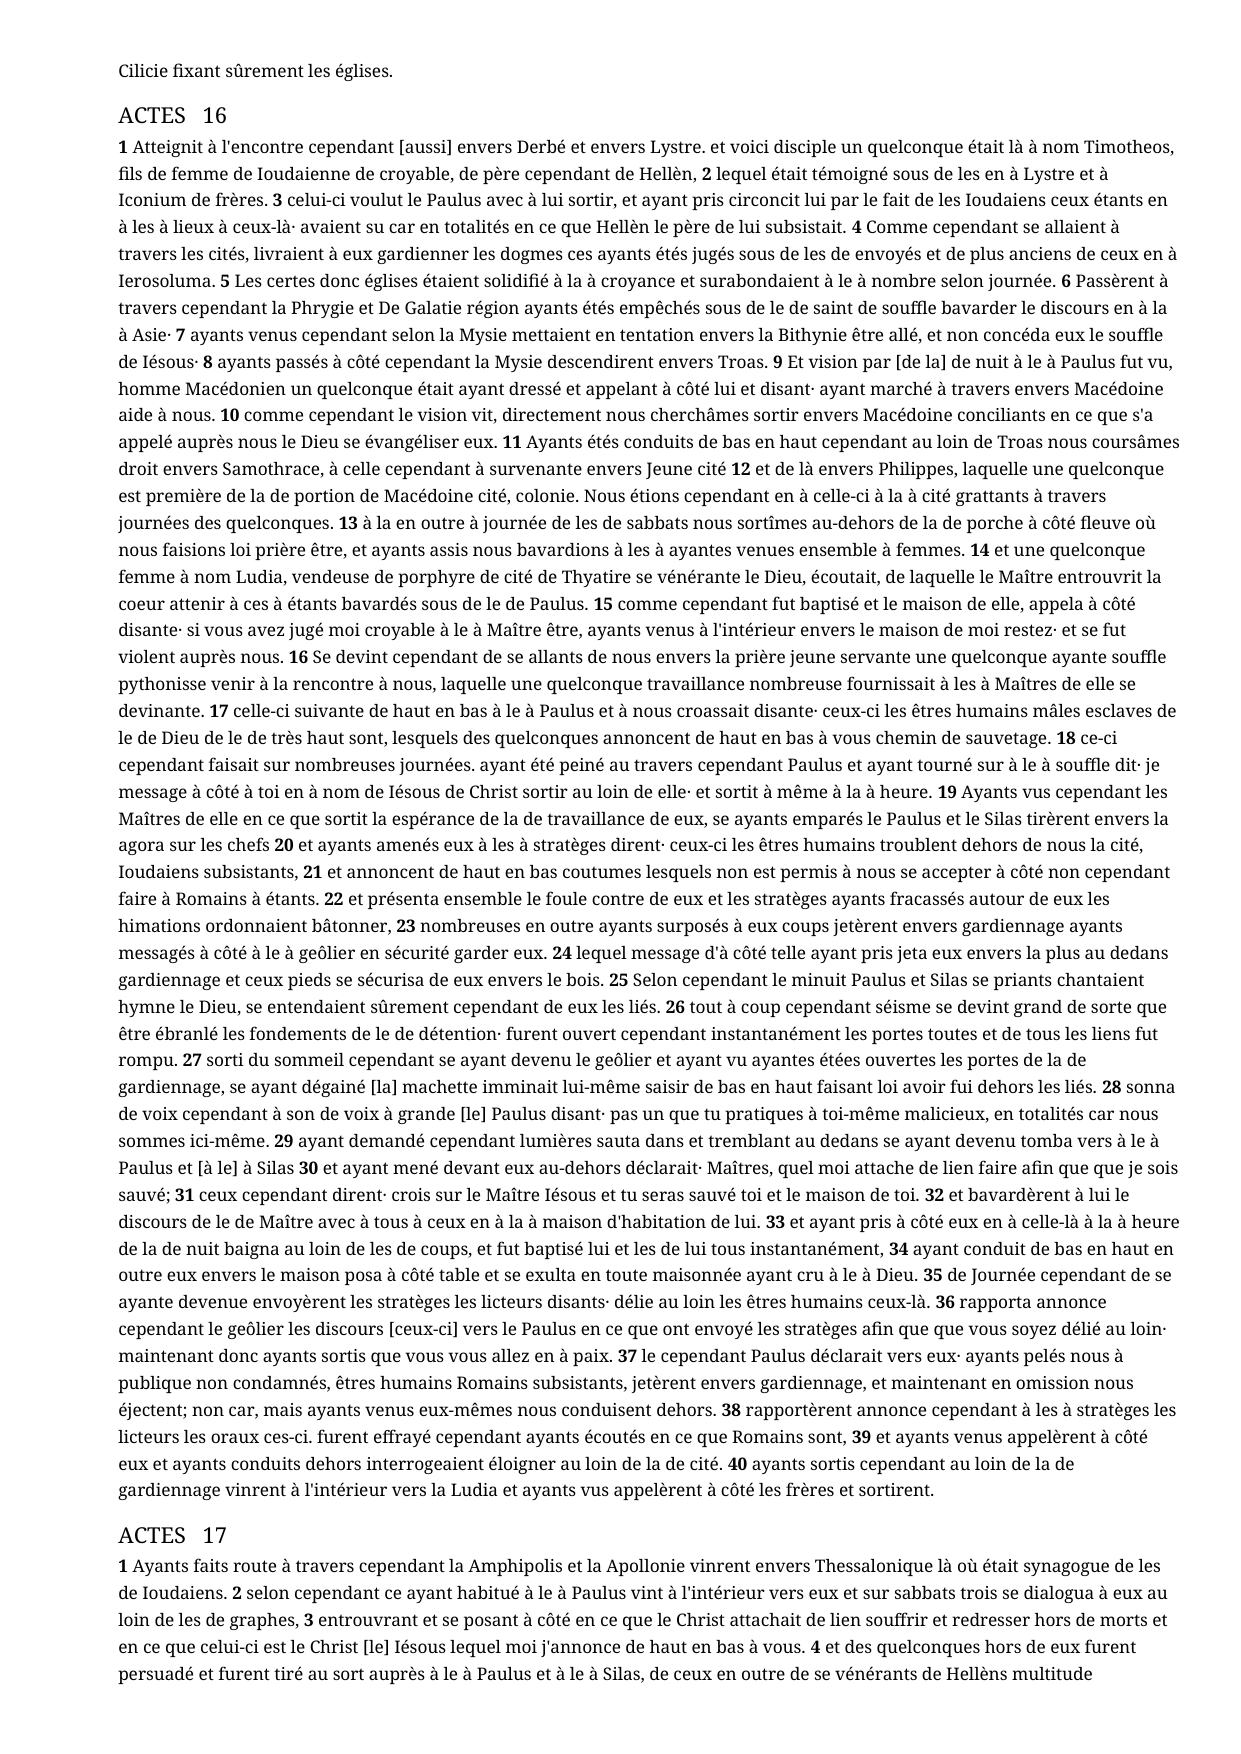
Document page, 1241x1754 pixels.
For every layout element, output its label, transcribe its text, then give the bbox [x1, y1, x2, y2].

text ACTES 17 [118, 1520, 1181, 1550]
text 1 Ayants faits route à travers cependant la Amphipolis et la Apollonie vinrent envers Thessalonique là où était synagogue de les de Ioudaiens. 2 selon cependant ce ayant habitué à le à Paulus vint à l'intérieur vers eux et sur sabbats trois se dialogua à eux au loin de les de graphes, 3 entrouvrant et se posant à côté en ce que le Christ attachait de lien souffrir et redresser hors de morts et en ce que celui-ci est le Christ [le] Iésous lequel moi j'annonce de haut en bas à vous. 4 et des quelconques hors de eux furent persuadé et furent tiré au sort auprès à le à Paulus et à le à Silas, de ceux en outre de se vénérants de Hellèns multitude [118, 1554, 1181, 1685]
text Cilicie fixant sûrement les églises. [118, 59, 1181, 82]
text 1 Atteignit à l'encontre cependant [aussi] envers Derbé et envers Lystre. et voici disciple un quelconque était là à nom Timotheos, fils de femme de Ioudaienne de croyable, de père cependant de Hellèn, 2 lequel était témoigné sous de les en à Lystre et à Iconium de frères. 3 celui-ci voulut le Paulus avec à lui sortir, et ayant pris circoncit lui par le fait de les Ioudaiens ceux étants en à les à lieux à ceux-là· avaient su car en totalités en ce que Hellèn le père de lui subsistait. 4 Comme cependant se allaient à travers les cités, livraient à eux gardienner les dogmes ces ayants étés jugés sous de les de envoyés et de plus anciens de ceux en à Ierosoluma. 5 Les certes donc églises étaient solidifié à la à croyance et surabondaient à le à nombre selon journée. 6 Passèrent à travers cependant la Phrygie et De Galatie région ayants étés empêchés sous de le de saint de souffle bavarder le discours en à la à Asie· 7 ayants venus cependant selon la Mysie mettaient en tentation envers la Bithynie être allé, et non concéda eux le souffle de Iésous· 8 ayants passés à côté cependant la Mysie descendirent envers Troas. 9 Et vision par [de la] de nuit à le à Paulus fut vu, homme Macédonien un quelconque était ayant dressé et appelant à côté lui et disant· ayant marché à travers envers Macédoine aide à nous. 10 comme cependant le vision vit, directement nous cherchâmes sortir envers Macédoine conciliants en ce que s'a appelé auprès nous le Dieu se évangéliser eux. 11 Ayants étés conduits de bas en haut cependant au loin de Troas nous coursâmes droit envers Samothrace, à celle cependant à survenante envers Jeune cité 12 et de là envers Philippes, laquelle une quelconque est première de la de portion de Macédoine cité, colonie. Nous étions cependant en à celle-ci à la à cité grattants à travers journées des quelconques. 13 à la en outre à journée de les de sabbats nous sortîmes au-dehors de la de porche à côté fleuve où nous faisions loi prière être, et ayants assis nous bavardions à les à ayantes venues ensemble à femmes. 14 et une quelconque femme à nom Ludia, vendeuse de porphyre de cité de Thyatire se vénérante le Dieu, écoutait, de laquelle le Maître entrouvrit la coeur attenir à ces à étants bavardés sous de le de Paulus. 15 comme cependant fut baptisé et le maison de elle, appela à côté disante· si vous avez jugé moi croyable à le à Maître être, ayants venus à l'intérieur envers le maison de moi restez· et se fut violent auprès nous. 16 Se devint cependant de se allants de nous envers la prière jeune servante une quelconque ayante souffle pythonisse venir à la rencontre à nous, laquelle une quelconque travaillance nombreuse fournissait à les à Maîtres de elle se devinante. 17 celle-ci suivante de haut en bas à le à Paulus et à nous croassait disante· ceux-ci les êtres humains mâles esclaves de le de Dieu de le de très haut sont, lesquels des quelconques annoncent de haut en bas à vous chemin de sauvetage. 18 ce-ci cependant faisait sur nombreuses journées. ayant été peiné au travers cependant Paulus et ayant tourné sur à le à souffle dit· je message à côté à toi en à nom de Iésous de Christ sortir au loin de elle· et sortit à même à la à heure. 19 Ayants vus cependant les Maîtres de elle en ce que sortit la espérance de la de travaillance de eux, se ayants emparés le Paulus et le Silas tirèrent envers la agora sur les chefs 20 et ayants amenés eux à les à stratèges dirent· ceux-ci les êtres humains troublent dehors de nous la cité, Ioudaiens subsistants, 21 et annoncent de haut en bas coutumes lesquels non est permis à nous se accepter à côté non cependant faire à Romains à étants. 22 et présenta ensemble le foule contre de eux et les stratèges ayants fracassés autour de eux les himations ordonnaient bâtonner, 23 nombreuses en outre ayants surposés à eux coups jetèrent envers gardiennage ayants messagés à côté à le à geôlier en sécurité garder eux. 24 lequel message d'à côté telle ayant pris jeta eux envers la plus au dedans gardiennage et ceux pieds se sécurisa de eux envers le bois. 25 Selon cependant le minuit Paulus et Silas se priants chantaient hymne le Dieu, se entendaient sûrement cependant de eux les liés. 26 tout à coup cependant séisme se devint grand de sorte que être ébranlé les fondements de le de détention· furent ouvert cependant instantanément les portes toutes et de tous les liens fut rompu. 27 sorti du sommeil cependant se ayant devenu le geôlier et ayant vu ayantes étées ouvertes les portes de la de gardiennage, se ayant dégainé [la] machette imminait lui-même saisir de bas en haut faisant loi avoir fui dehors les liés. 28 sonna de voix cependant à son de voix à grande [le] Paulus disant· pas un que tu pratiques à toi-même malicieux, en totalités car nous sommes ici-même. 29 ayant demandé cependant lumières sauta dans et tremblant au dedans se ayant devenu tomba vers à le à Paulus et [à le] à Silas 30 et ayant mené devant eux au-dehors déclarait· Maîtres, quel moi attache de lien faire afin que que je sois sauvé; 31 ceux cependant dirent· crois sur le Maître Iésous et tu seras sauvé toi et le maison de toi. 32 et bavardèrent à lui le discours de le de Maître avec à tous à ceux en à la à maison d'habitation de lui. 33 et ayant pris à côté eux en à celle-là à la à heure de la de nuit baigna au loin de les de coups, et fut baptisé lui et les de lui tous instantanément, 34 ayant conduit de bas en haut en outre eux envers le maison posa à côté table et se exulta en toute maisonnée ayant cru à le à Dieu. 35 de Journée cependant de se ayante devenue envoyèrent les stratèges les licteurs disants· délie au loin les êtres humains ceux-là. 36 rapporta annonce cependant le geôlier les discours [ceux-ci] vers le Paulus en ce que ont envoyé les stratèges afin que que vous soyez délié au loin· maintenant donc ayants sortis que vous vous allez en à paix. 37 le cependant Paulus déclarait vers eux· ayants pelés nous à publique non condamnés, êtres humains Romains subsistants, jetèrent envers gardiennage, et maintenant en omission nous éjectent; non car, mais ayants venus eux-mêmes nous conduisent dehors. 38 rapportèrent annonce cependant à les à stratèges les licteurs les oraux ces-ci. furent effrayé cependant ayants écoutés en ce que Romains sont, 39 et ayants venus appelèrent à côté eux et ayants conduits dehors interrogeaient éloigner au loin de la de cité. 40 ayants sortis cependant au loin de la de gardiennage vinrent à l'intérieur vers la Ludia et ayants vus appelèrent à côté les frères et sortirent. [118, 135, 1181, 1502]
text ACTES 16 [118, 101, 1181, 130]
